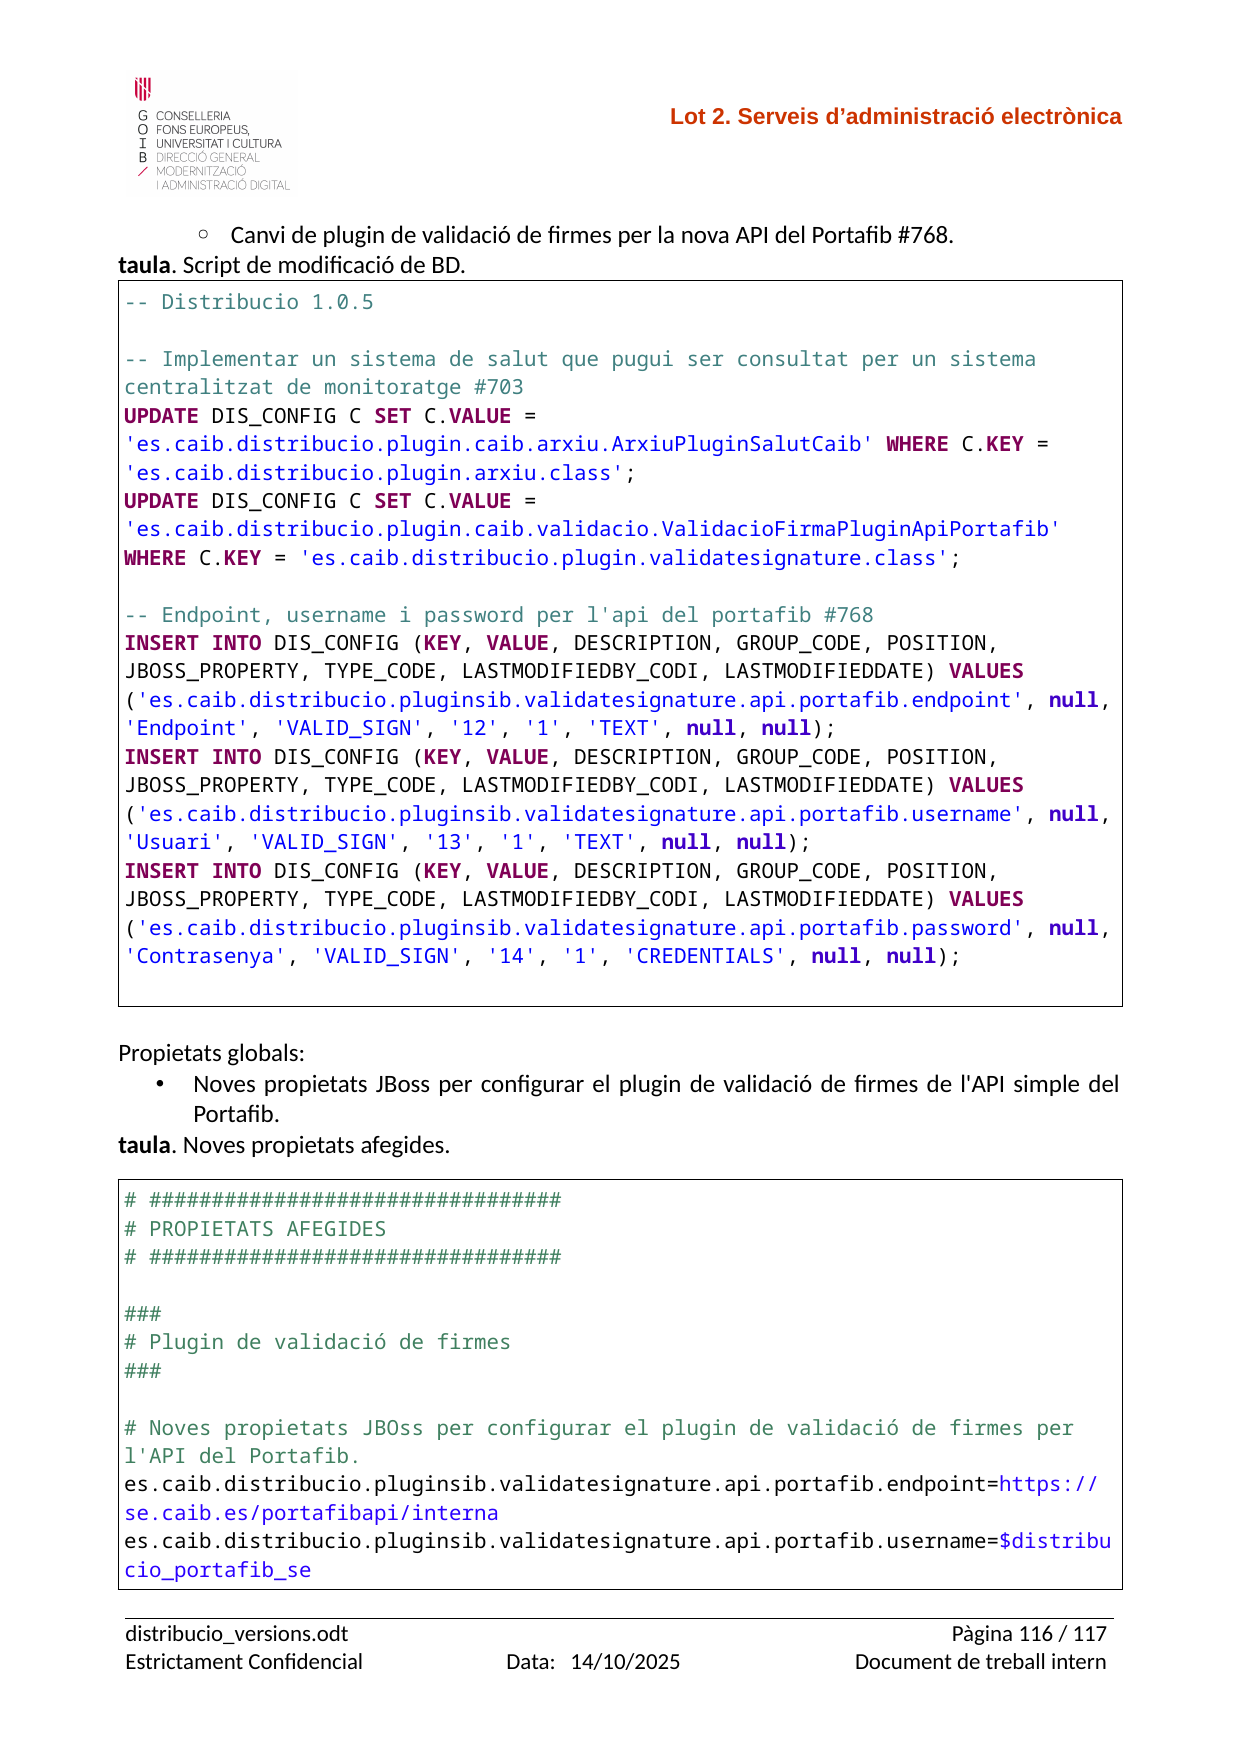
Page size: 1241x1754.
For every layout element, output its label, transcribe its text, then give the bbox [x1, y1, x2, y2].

text taula. Noves propietats afegides. [118, 1129, 1122, 1159]
table_header -- Distribucio 1.0.5 -- Implementar un sistema de salut que pugui ser consultat per un sistema centralitzat de monitoratge #703 UPDATE DIS_CONFIG C SET C.VALUE = 'es.caib.distribucio.plugin.caib.arxiu.ArxiuPluginSalutCaib' WHERE C.KEY = 'es.caib.distribucio.plugin.arxiu.class'; UPDATE DIS_CONFIG C SET C.VALUE = 'es.caib.distribucio.plugin.caib.validacio.ValidacioFirmaPluginApiPortafib' WHERE C.KEY = 'es.caib.distribucio.plugin.validatesignature.class'; -- Endpoint, username i password per l'api del portafib #768 INSERT INTO DIS_CONFIG (KEY, VALUE, DESCRIPTION, GROUP_CODE, POSITION, JBOSS_PROPERTY, TYPE_CODE, LASTMODIFIEDBY_CODI, LASTMODIFIEDDATE) VALUES ('es.caib.distribucio.pluginsib.validatesignature.api.portafib.endpoint', null, 'Endpoint', 'VALID_SIGN', '12', '1', 'TEXT', null, null); INSERT INTO DIS_CONFIG (KEY, VALUE, DESCRIPTION, GROUP_CODE, POSITION, JBOSS_PROPERTY, TYPE_CODE, LASTMODIFIEDBY_CODI, LASTMODIFIEDDATE) VALUES ('es.caib.distribucio.pluginsib.validatesignature.api.portafib.username', null, 'Usuari', 'VALID_SIGN', '13', '1', 'TEXT', null, null); INSERT INTO DIS_CONFIG (KEY, VALUE, DESCRIPTION, GROUP_CODE, POSITION, JBOSS_PROPERTY, TYPE_CODE, LASTMODIFIEDBY_CODI, LASTMODIFIEDDATE) VALUES ('es.caib.distribucio.pluginsib.validatesignature.api.portafib.password', null, 'Contrasenya', 'VALID_SIGN', '14', '1', 'CREDENTIALS', null, null); [119, 281, 1122, 1006]
list Canvi de plugin de validació de firmes per la nova API del Portafib #768. [193, 219, 1122, 250]
picture [126, 70, 299, 197]
list Noves propietats JBoss per configurar el plugin de validació de firmes de l'API simple del Portafib. [156, 1068, 1122, 1129]
text Propietats globals: [118, 1037, 1122, 1068]
table_header # ################################# # PROPIETATS AFEGIDES # ################################# ### # Plugin de validació de firmes ### # Noves propietats JBOss per configurar el plugin de validació de firmes per l'API del Portafib. es.caib.distribucio.pluginsib.validatesignature.api.portafib.endpoint=https://se.caib.es/portafibapi/interna es.caib.distribucio.pluginsib.validatesignature.api.portafib.username=$distribucio_portafib_se [119, 1180, 1122, 1589]
text taula. Script de modificació de BD. [118, 250, 1122, 280]
